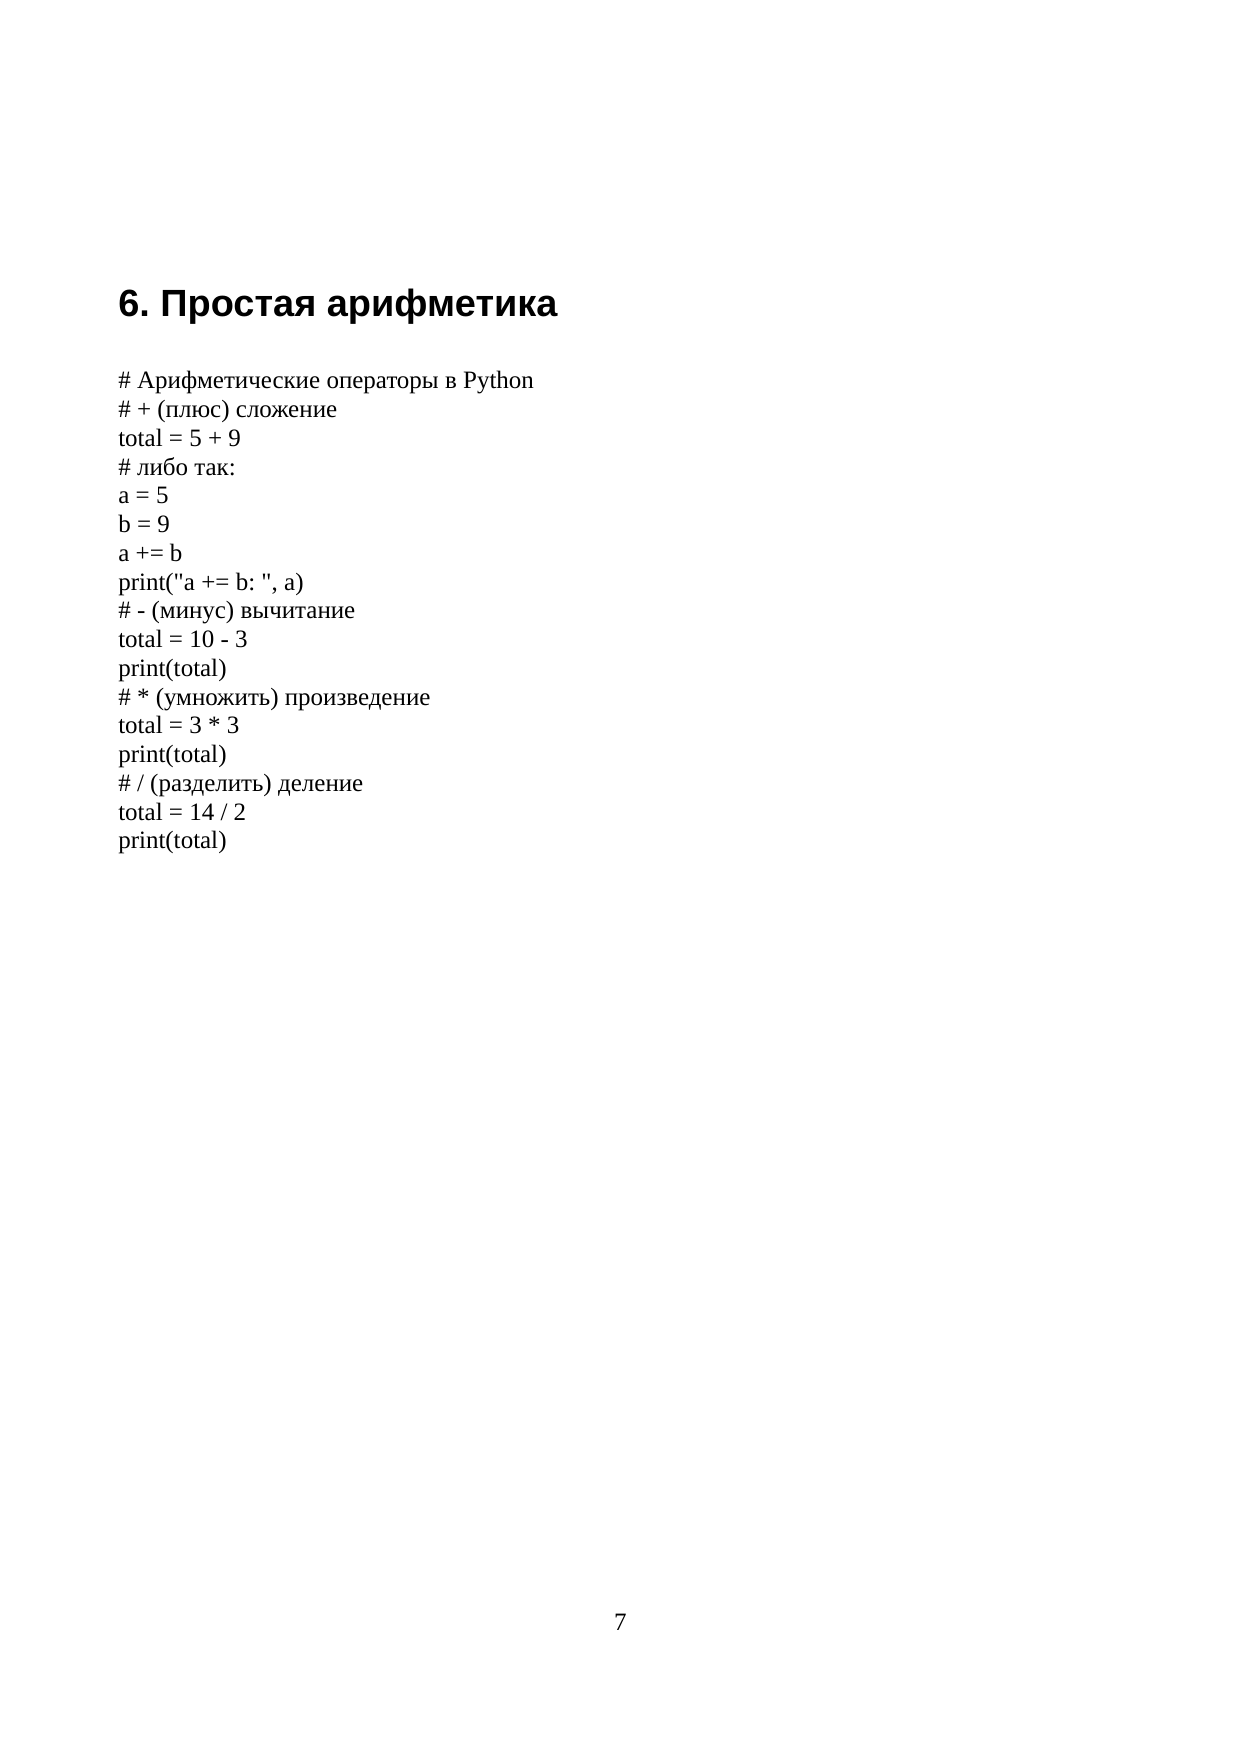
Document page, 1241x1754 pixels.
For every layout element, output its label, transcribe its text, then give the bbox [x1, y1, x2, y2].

text b = 9 [118, 509, 1122, 538]
text print(total) [118, 653, 1122, 682]
text a = 5 [118, 480, 1122, 509]
text # Арифметические операторы в Python [118, 365, 1122, 394]
text # - (минус) вычитание [118, 595, 1122, 624]
text # / (разделить) деление [118, 768, 1122, 797]
text a += b [118, 538, 1122, 567]
text print("a += b: ", a) [118, 567, 1122, 595]
text total = 3 * 3 [118, 710, 1122, 739]
text total = 10 - 3 [118, 624, 1122, 653]
text # либо так: [118, 452, 1122, 480]
text total = 5 + 9 [118, 423, 1122, 452]
text print(total) [118, 825, 1122, 854]
text # * (умножить) произведение [118, 682, 1122, 710]
text total = 14 / 2 [118, 797, 1122, 825]
subtitle 6. Простая арифметика [118, 280, 1122, 324]
text print(total) [118, 739, 1122, 768]
text # + (плюс) сложение [118, 394, 1122, 423]
